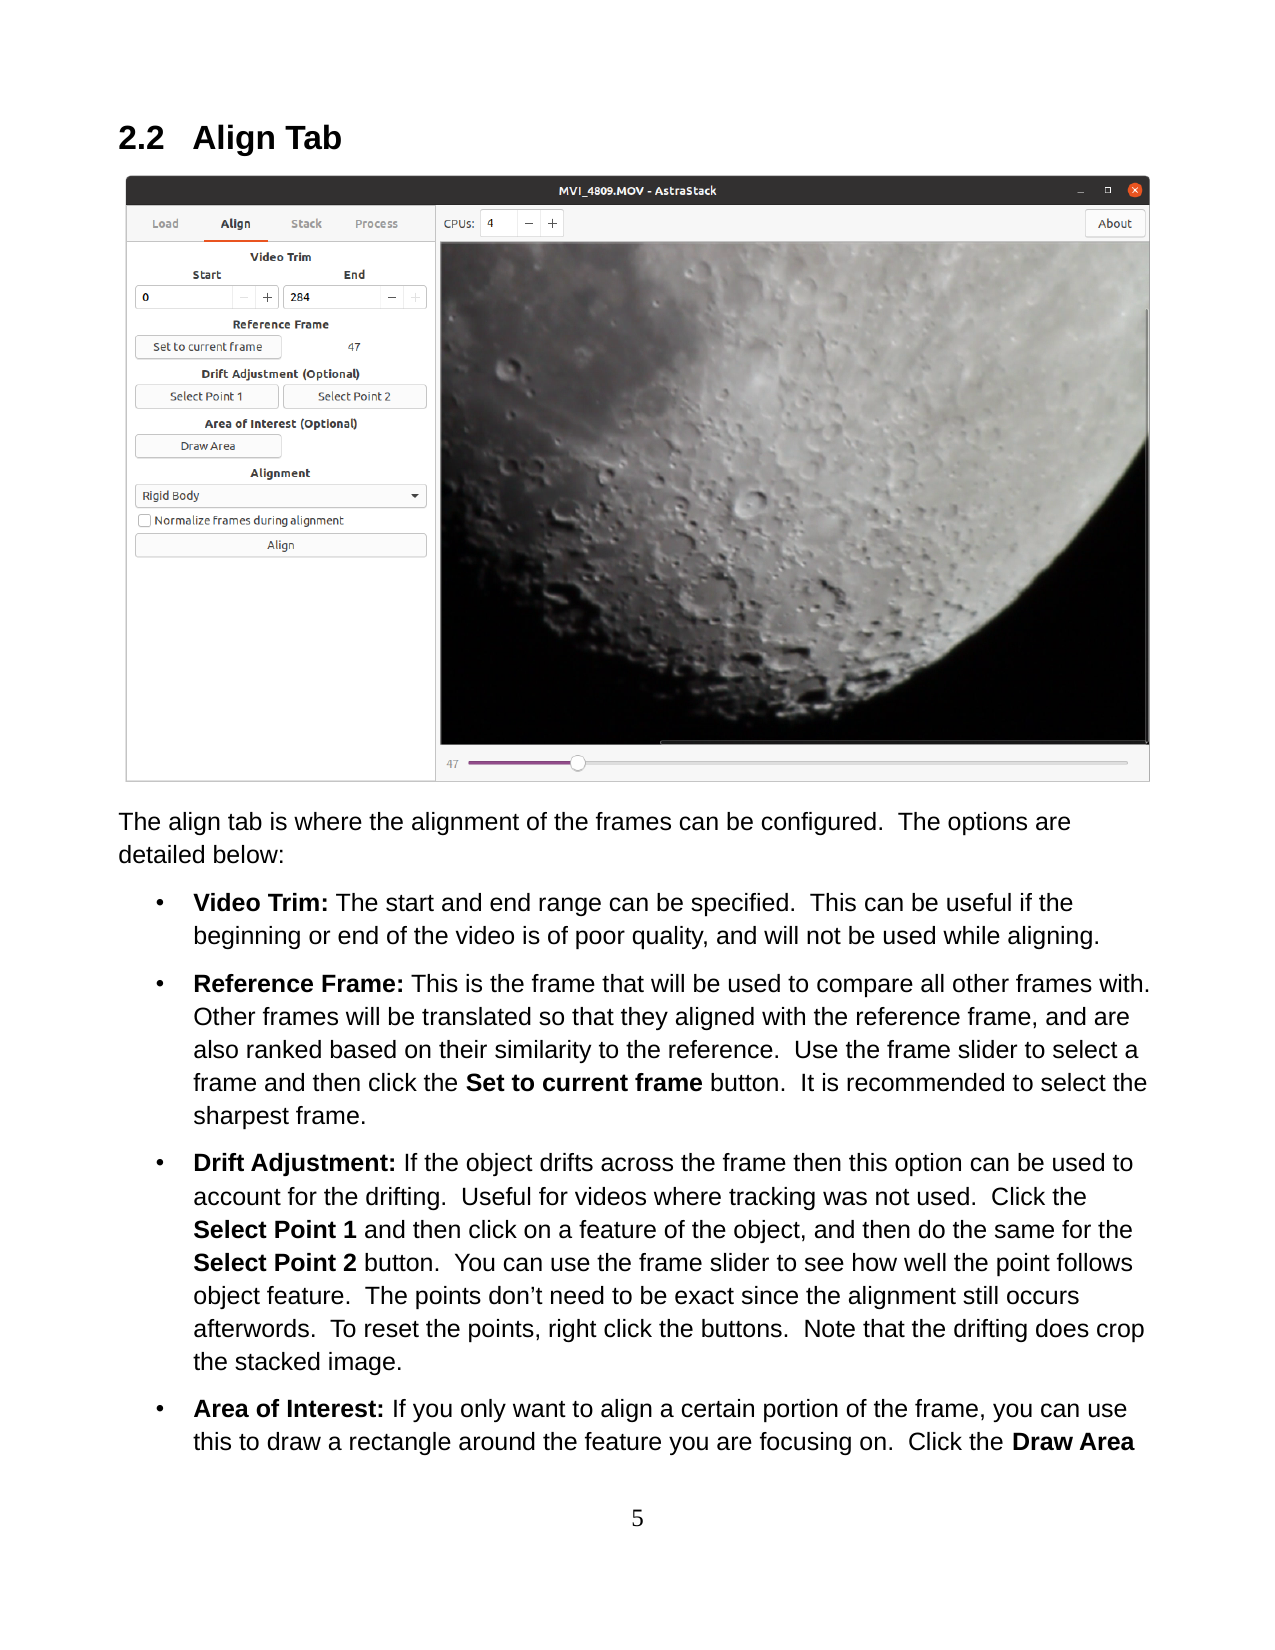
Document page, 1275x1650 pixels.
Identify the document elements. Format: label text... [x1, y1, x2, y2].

picture [118, 169, 1157, 789]
list Drift Adjustment: If the object drifts across the frame then this option can be used to account for the drifting. Useful for videos where tracking was not used. Click the Select Point 1 and then click on a feature of the object, and then do the same for the Select Point 2 button. You can use the frame slider to see how well the point follows object feature. The points don’t need to be exact since the alignment still occurs afterwords. To reset the points, right click the buttons. Note that the drifting does crop the stacked image. [156, 1148, 1157, 1375]
subtitle Align Tab [118, 118, 1157, 157]
list Reference Frame: This is the frame that will be used to compare all other frames with. Other frames will be translated so that they aligned with the reference frame, and are also ranked based on their similarity to the reference. Use the frame slider to select a frame and then click the Set to current frame button. It is recommended to select the sharpest frame. [156, 969, 1157, 1129]
text The align tab is where the alignment of the frames can be configured. The options are detailed below: [118, 807, 1157, 869]
list Video Trim: The start and end range can be specified. This can be useful if the beginning or end of the video is of poor quality, and will not be used while aligning. [156, 888, 1157, 950]
list Area of Interest: If you only want to align a certain portion of the frame, you can use this to draw a rectangle around the feature you are focusing on. Click the Draw Area [156, 1394, 1157, 1456]
